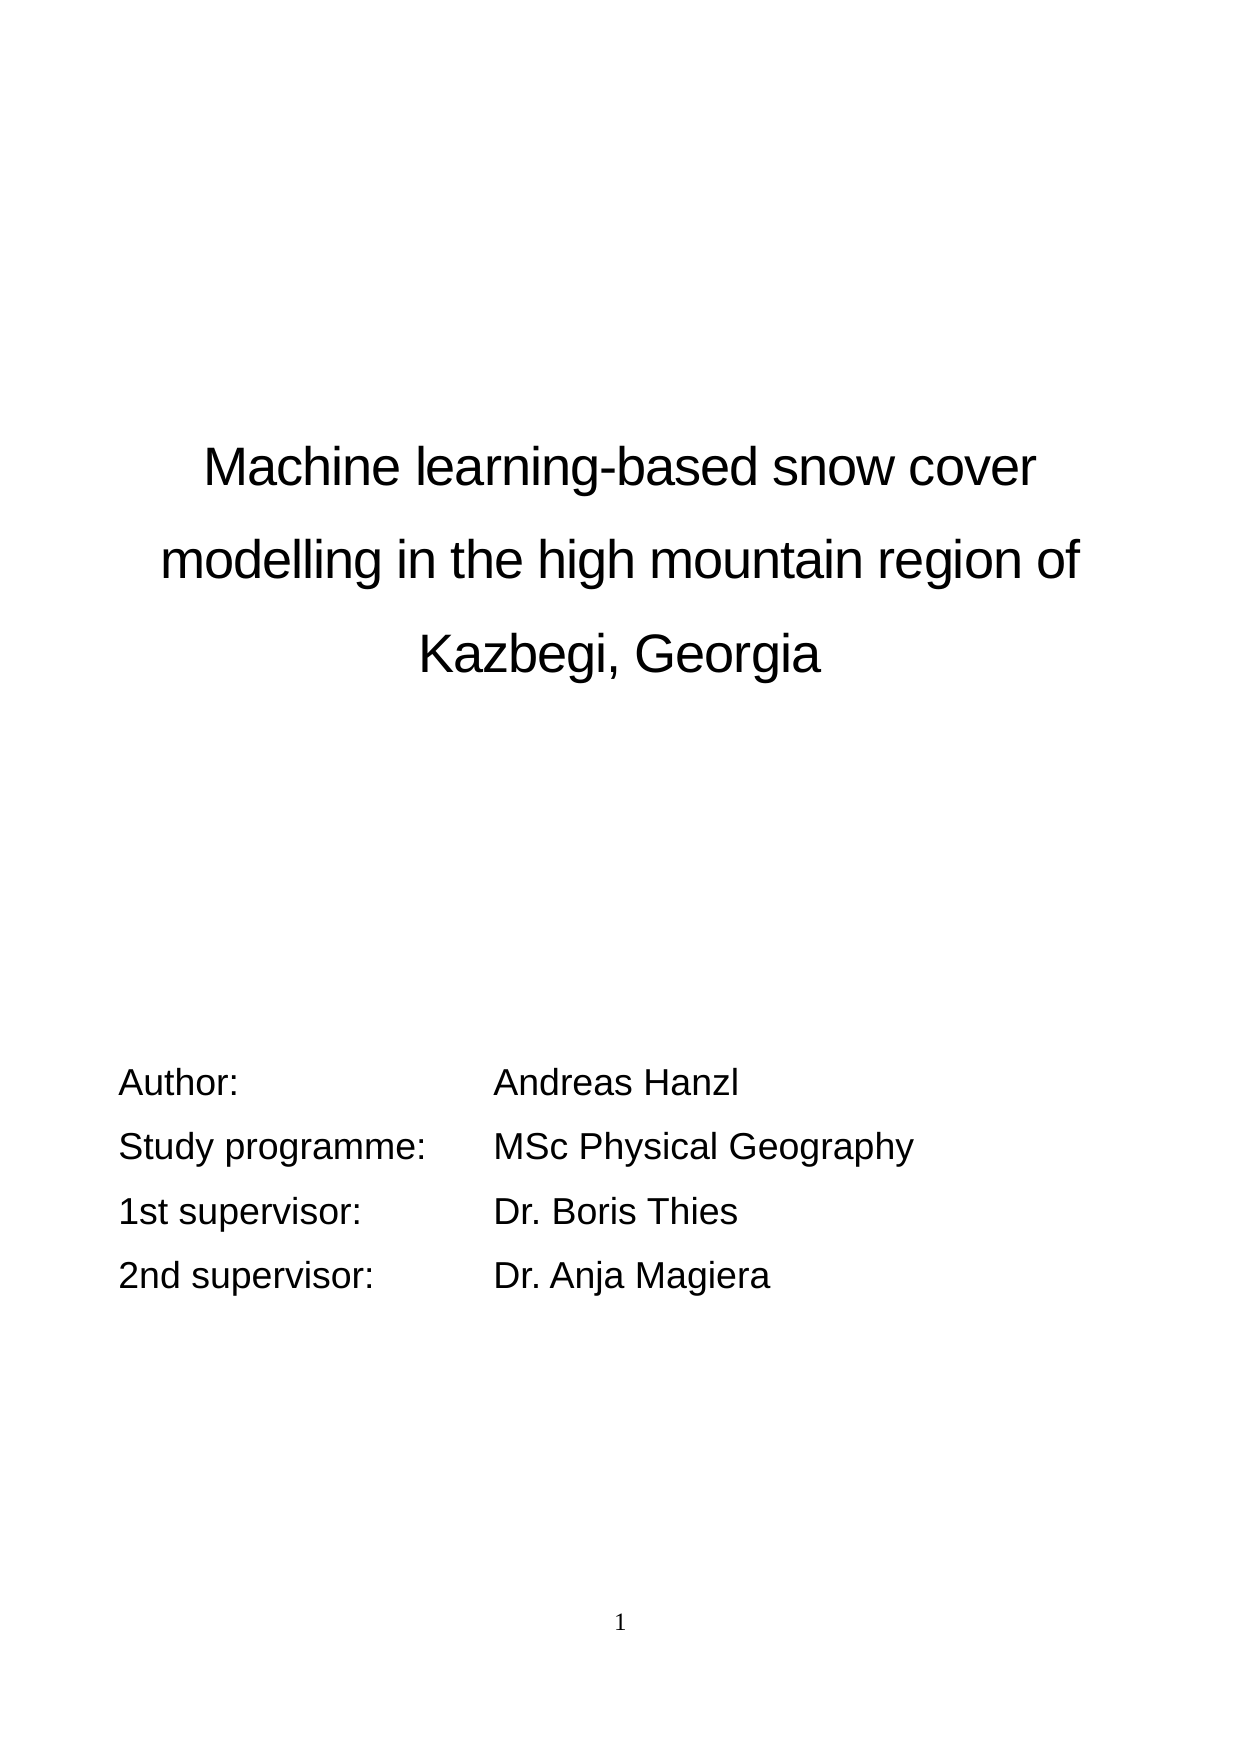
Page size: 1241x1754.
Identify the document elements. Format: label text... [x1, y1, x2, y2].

text 2nd supervisor: Dr. Anja Magiera [118, 1254, 1122, 1297]
title Machine learning-based snow cover modelling in the high mountain region of Kazbegi, Georgia [118, 434, 1122, 683]
text Author: Andreas Hanzl [118, 1060, 1122, 1103]
text 1st supervisor: Dr. Boris Thies [118, 1189, 1122, 1232]
text Study programme: MSc Physical Geography [118, 1124, 1122, 1167]
